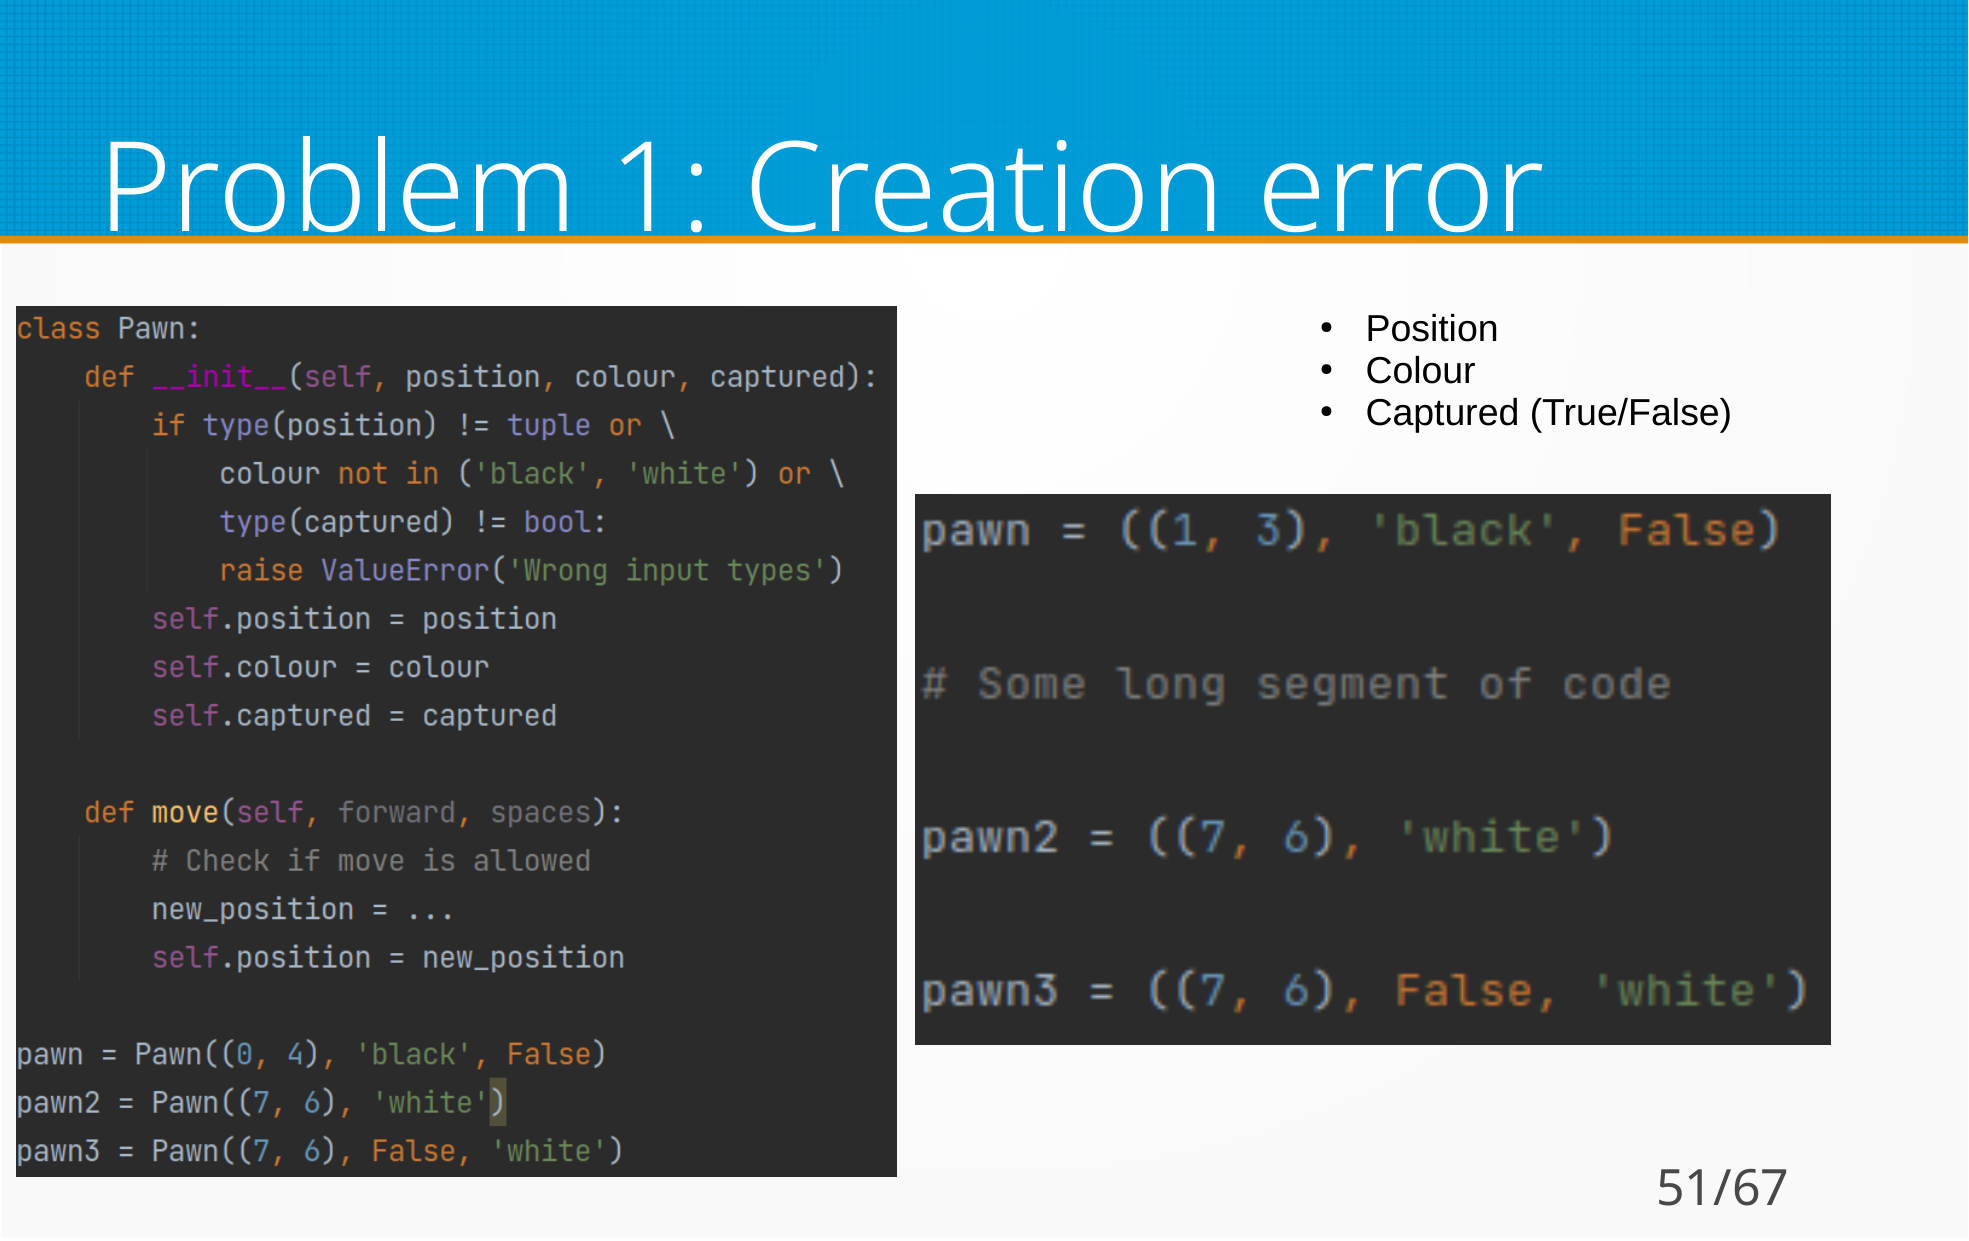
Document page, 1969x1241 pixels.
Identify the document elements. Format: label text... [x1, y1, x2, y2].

picture [0, 236, 1969, 1241]
text_box Position Colour Captured (True/False) [1305, 300, 1831, 441]
title Problem 1: Creation error [98, 49, 1870, 257]
